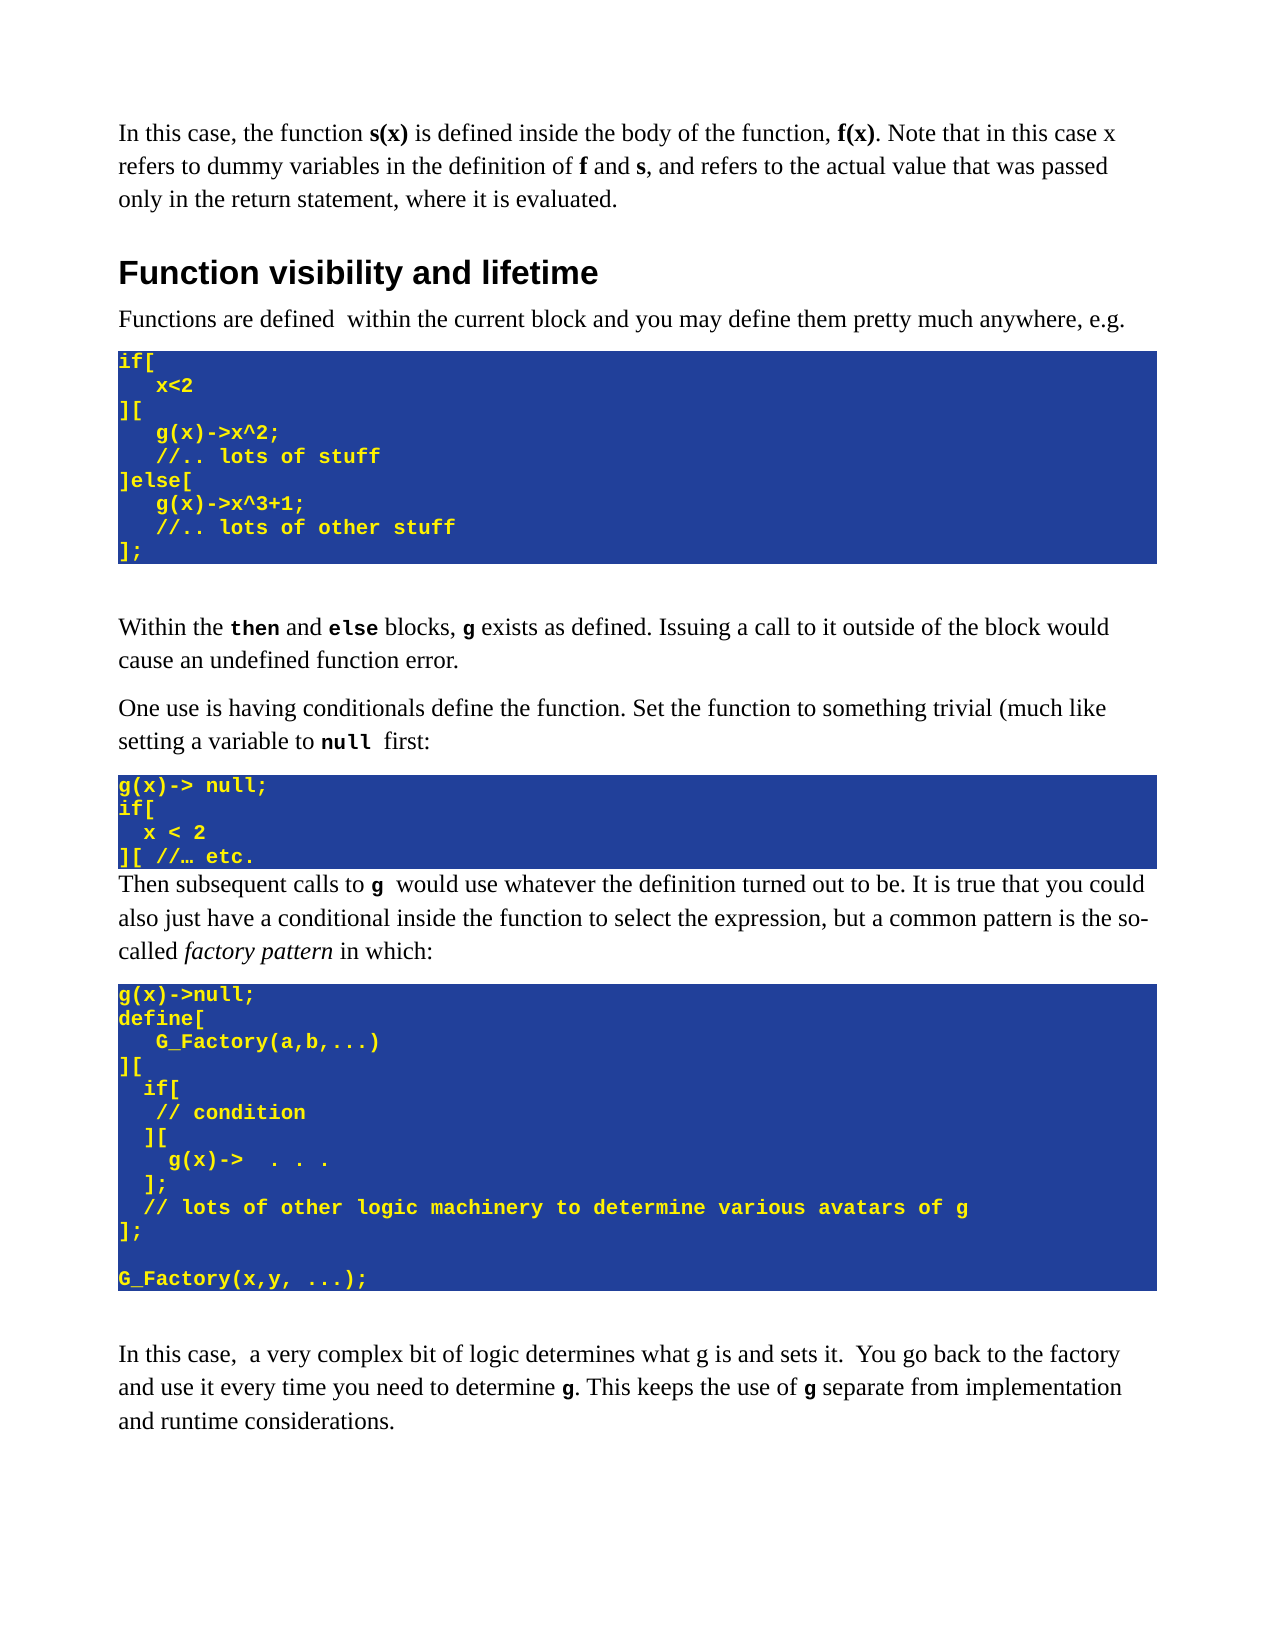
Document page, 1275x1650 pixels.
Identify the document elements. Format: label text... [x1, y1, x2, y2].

text if[ [118, 1078, 1157, 1102]
text ][ [118, 399, 1157, 422]
text In this case, the function s(x) is defined inside the body of the function, f(x). Note that in this case x refers to dummy variables in the definition of f and s, and refers to the actual value that was passed only in the return statement, where it is evaluated. [118, 118, 1157, 213]
text ]else[ [118, 469, 1157, 493]
text //.. lots of stuff [118, 446, 1157, 469]
text g(x)-> null; [118, 775, 1157, 798]
text g(x)->x^3+1; [118, 493, 1157, 517]
text x<2 [118, 375, 1157, 399]
text ][ [118, 1126, 1157, 1149]
text g(x)->null; [118, 984, 1157, 1007]
text Within the then and else blocks, g exists as defined. Issuing a call to it outside of the block would cause an undefined function error. [118, 612, 1157, 674]
text x < 2 [118, 822, 1157, 846]
text g(x)-> . . . [118, 1149, 1157, 1173]
text G_Factory(x,y, ...); [118, 1268, 1157, 1291]
text ]; [118, 1173, 1157, 1197]
text // lots of other logic machinery to determine various avatars of g [118, 1197, 1157, 1220]
text Functions are defined within the current block and you may define them pretty much anywhere, e.g. [118, 304, 1157, 332]
text One use is having conditionals define the function. Set the function to something trivial (much like setting a variable to null first: [118, 693, 1157, 756]
text //.. lots of other stuff [118, 517, 1157, 541]
text // condition [118, 1102, 1157, 1126]
text g(x)->x^2; [118, 422, 1157, 446]
text ][ [118, 1055, 1157, 1078]
text define[ [118, 1007, 1157, 1031]
subtitle Function visibility and lifetime [118, 253, 1157, 291]
text ][ //… etc. [118, 846, 1157, 869]
text ]; [118, 1220, 1157, 1244]
text ]; [118, 541, 1157, 564]
text Then subsequent calls to g would use whatever the definition turned out to be. It is true that you could also just have a conditional inside the function to select the expression, but a common pattern is the so-called factory pattern in which: [118, 869, 1157, 965]
text if[ [118, 351, 1157, 375]
text In this case, a very complex bit of logic determines what g is and sets it. You go back to the factory and use it every time you need to determine g. This keeps the use of g separate from implementation and runtime considerations. [118, 1339, 1157, 1434]
text if[ [118, 798, 1157, 822]
text G_Factory(a,b,...) [118, 1031, 1157, 1055]
